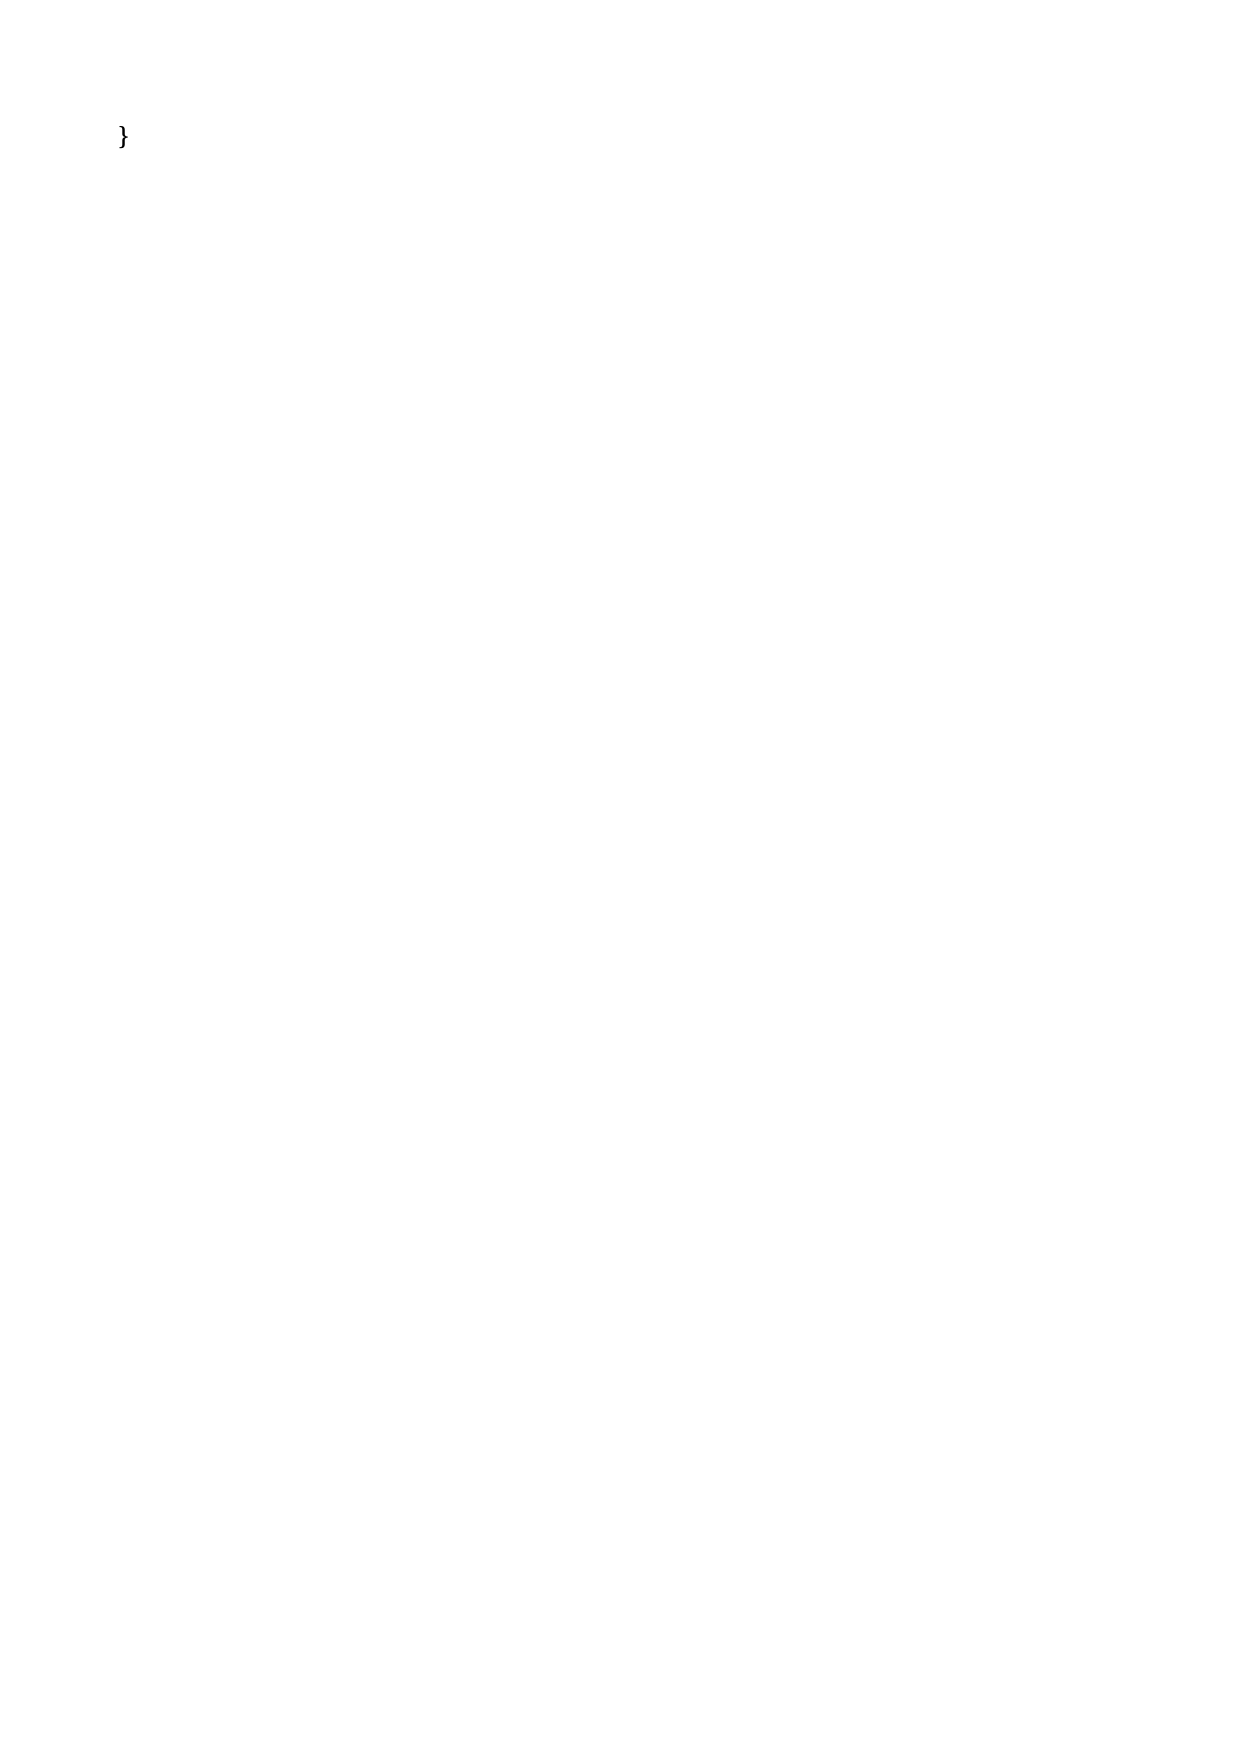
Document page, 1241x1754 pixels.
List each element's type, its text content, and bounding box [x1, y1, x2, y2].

text } [118, 118, 1122, 152]
